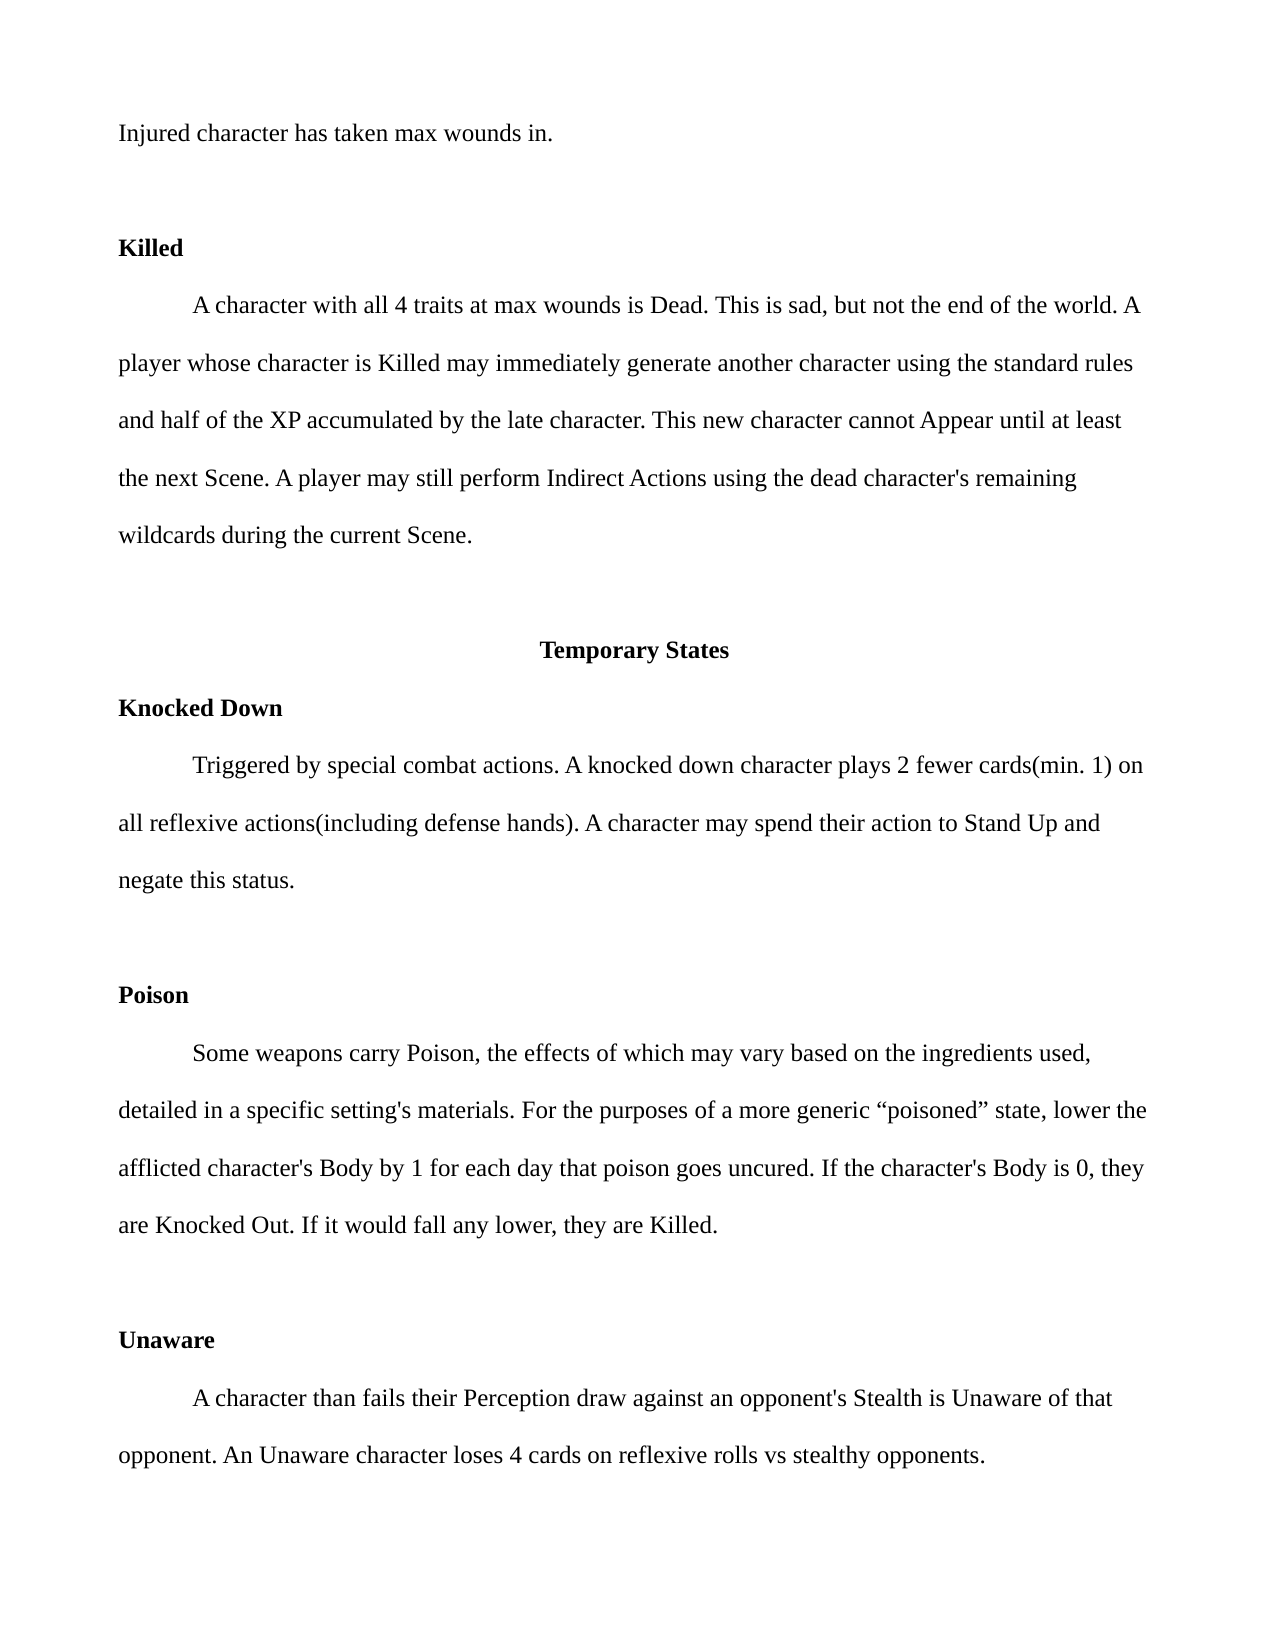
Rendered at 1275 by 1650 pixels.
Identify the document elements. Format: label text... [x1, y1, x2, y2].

text Killed [118, 233, 1157, 262]
text Some weapons carry Poison, the effects of which may vary based on the ingredients used, detailed in a specific setting's materials. For the purposes of a more generic “poisoned” state, lower the afflicted character's Body by 1 for each day that poison goes uncured. If the character's Body is 0, they are Knocked Out. If it would fall any lower, they are Killed. [118, 1038, 1157, 1239]
text Injured character has taken max wounds in. [118, 118, 1157, 147]
text A character with all 4 traits at max wounds is Dead. This is sad, but not the end of the world. A player whose character is Killed may immediately generate another character using the standard rules and half of the XP accumulated by the late character. This new character cannot Appear until at least the next Scene. A player may still perform Indirect Actions using the dead character's remaining wildcards during the current Scene. [118, 291, 1157, 549]
text A character than fails their Perception draw against an opponent's Stealth is Unaware of that [118, 1383, 1157, 1412]
text opponent. An Unaware character loses 4 cards on reflexive rolls vs stealthy opponents. [118, 1441, 1157, 1469]
text Poison [118, 981, 1157, 1009]
text Unaware [118, 1326, 1157, 1354]
text Knocked Down [118, 693, 1157, 722]
text Triggered by special combat actions. A knocked down character plays 2 fewer cards(min. 1) on all reflexive actions(including defense hands). A character may spend their action to Stand Up and negate this status. [118, 751, 1157, 894]
text Temporary States [118, 636, 1157, 664]
